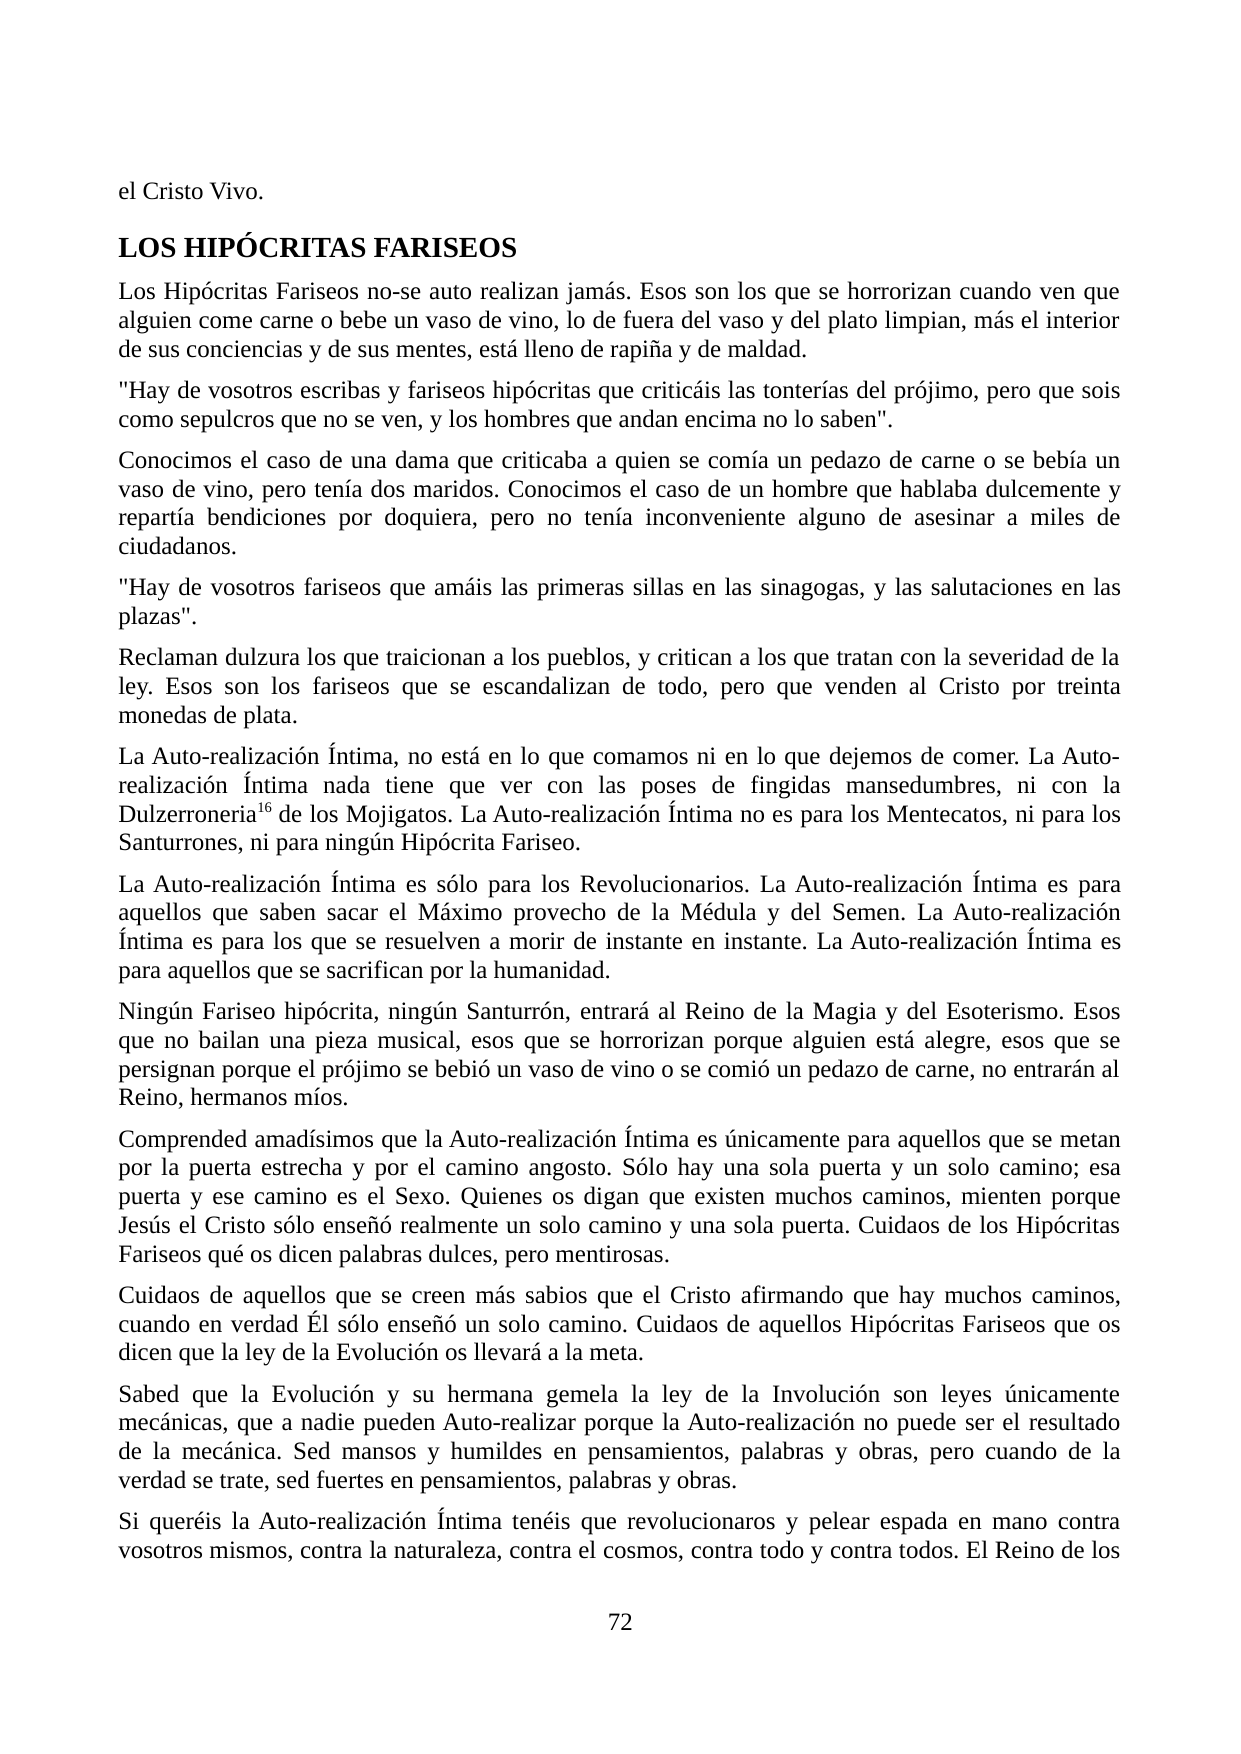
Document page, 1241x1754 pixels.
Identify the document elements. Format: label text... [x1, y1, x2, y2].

text La Auto-realización Íntima, no está en lo que comamos ni en lo que dejemos de comer. La Auto-realización Íntima nada tiene que ver con las poses de fingidas mansedumbres, ni con la Dulzerroneria de los Mojigatos. La Auto-realización Íntima no es para los Mentecatos, ni para los Santurrones, ni para ningún Hipócrita Fariseo. [118, 741, 1122, 856]
text Cuidaos de aquellos que se creen más sabios que el Cristo afirmando que hay muchos caminos, cuando en verdad Él sólo enseñó un solo camino. Cuidaos de aquellos Hipócritas Fariseos que os dicen que la ley de la Evolución os llevará a la meta. [118, 1280, 1122, 1366]
text La Auto-realización Íntima es sólo para los Revolucionarios. La Auto-realización Íntima es para aquellos que saben sacar el Máximo provecho de la Médula y del Semen. La Auto-realización Íntima es para los que se resuelven a morir de instante en instante. La Auto-realización Íntima es para aquellos que se sacrifican por la humanidad. [118, 869, 1122, 984]
text Conocimos el caso de una dama que criticaba a quien se comía un pedazo de carne o se bebía un vaso de vino, pero tenía dos maridos. Conocimos el caso de un hombre que hablaba dulcemente y repartía bendiciones por doquiera, pero no tenía inconveniente alguno de asesinar a miles de ciudadanos. [118, 445, 1122, 560]
text Si queréis la Auto-realización Íntima tenéis que revolucionaros y pelear espada en mano contra vosotros mismos, contra la naturaleza, contra el cosmos, contra todo y contra todos. El Reino de los [118, 1506, 1122, 1564]
text "Hay de vosotros escribas y fariseos hipócritas que criticáis las tonterías del prójimo, pero que sois como sepulcros que no se ven, y los hombres que andan encima no lo saben". [118, 375, 1122, 432]
text Comprended amadísimos que la Auto-realización Íntima es únicamente para aquellos que se metan por la puerta estrecha y por el camino angosto. Sólo hay una sola puerta y un solo camino; esa puerta y ese camino es el Sexo. Quienes os digan que existen muchos caminos, mienten porque Jesús el Cristo sólo enseñó realmente un solo camino y una sola puerta. Cuidaos de los Hipócritas Fariseos qué os dicen palabras dulces, pero mentirosas. [118, 1124, 1122, 1267]
text el Cristo Vivo. [118, 176, 1122, 205]
text "Hay de vosotros fariseos que amáis las primeras sillas en las sinagogas, y las salutaciones en las plazas". [118, 572, 1122, 630]
text Los Hipócritas Fariseos no-se auto realizan jamás. Esos son los que se horrorizan cuando ven que alguien come carne o bebe un vaso de vino, lo de fuera del vaso y del plato limpian, más el interior de sus conciencias y de sus mentes, está lleno de rapiña y de maldad. [118, 276, 1122, 362]
text Reclaman dulzura los que traicionan a los pueblos, y critican a los que tratan con la severidad de la ley. Esos son los fariseos que se escandalizan de todo, pero que venden al Cristo por treinta monedas de plata. [118, 642, 1122, 729]
text Ningún Fariseo hipócrita, ningún Santurrón, entrará al Reino de la Magia y del Esoterismo. Esos que no bailan una pieza musical, esos que se horrorizan porque alguien está alegre, esos que se persignan porque el prójimo se bebió un vaso de vino o se comió un pedazo de carne, no entrarán al Reino, hermanos míos. [118, 996, 1122, 1111]
subtitle LOS HIPÓCRITAS FARISEOS [118, 230, 1122, 264]
text Sabed que la Evolución y su hermana gemela la ley de la Involución son leyes únicamente mecánicas, que a nadie pueden Auto-realizar porque la Auto-realización no puede ser el resultado de la mecánica. Sed mansos y humildes en pensamientos, palabras y obras, pero cuando de la verdad se trate, sed fuertes en pensamientos, palabras y obras. [118, 1379, 1122, 1494]
